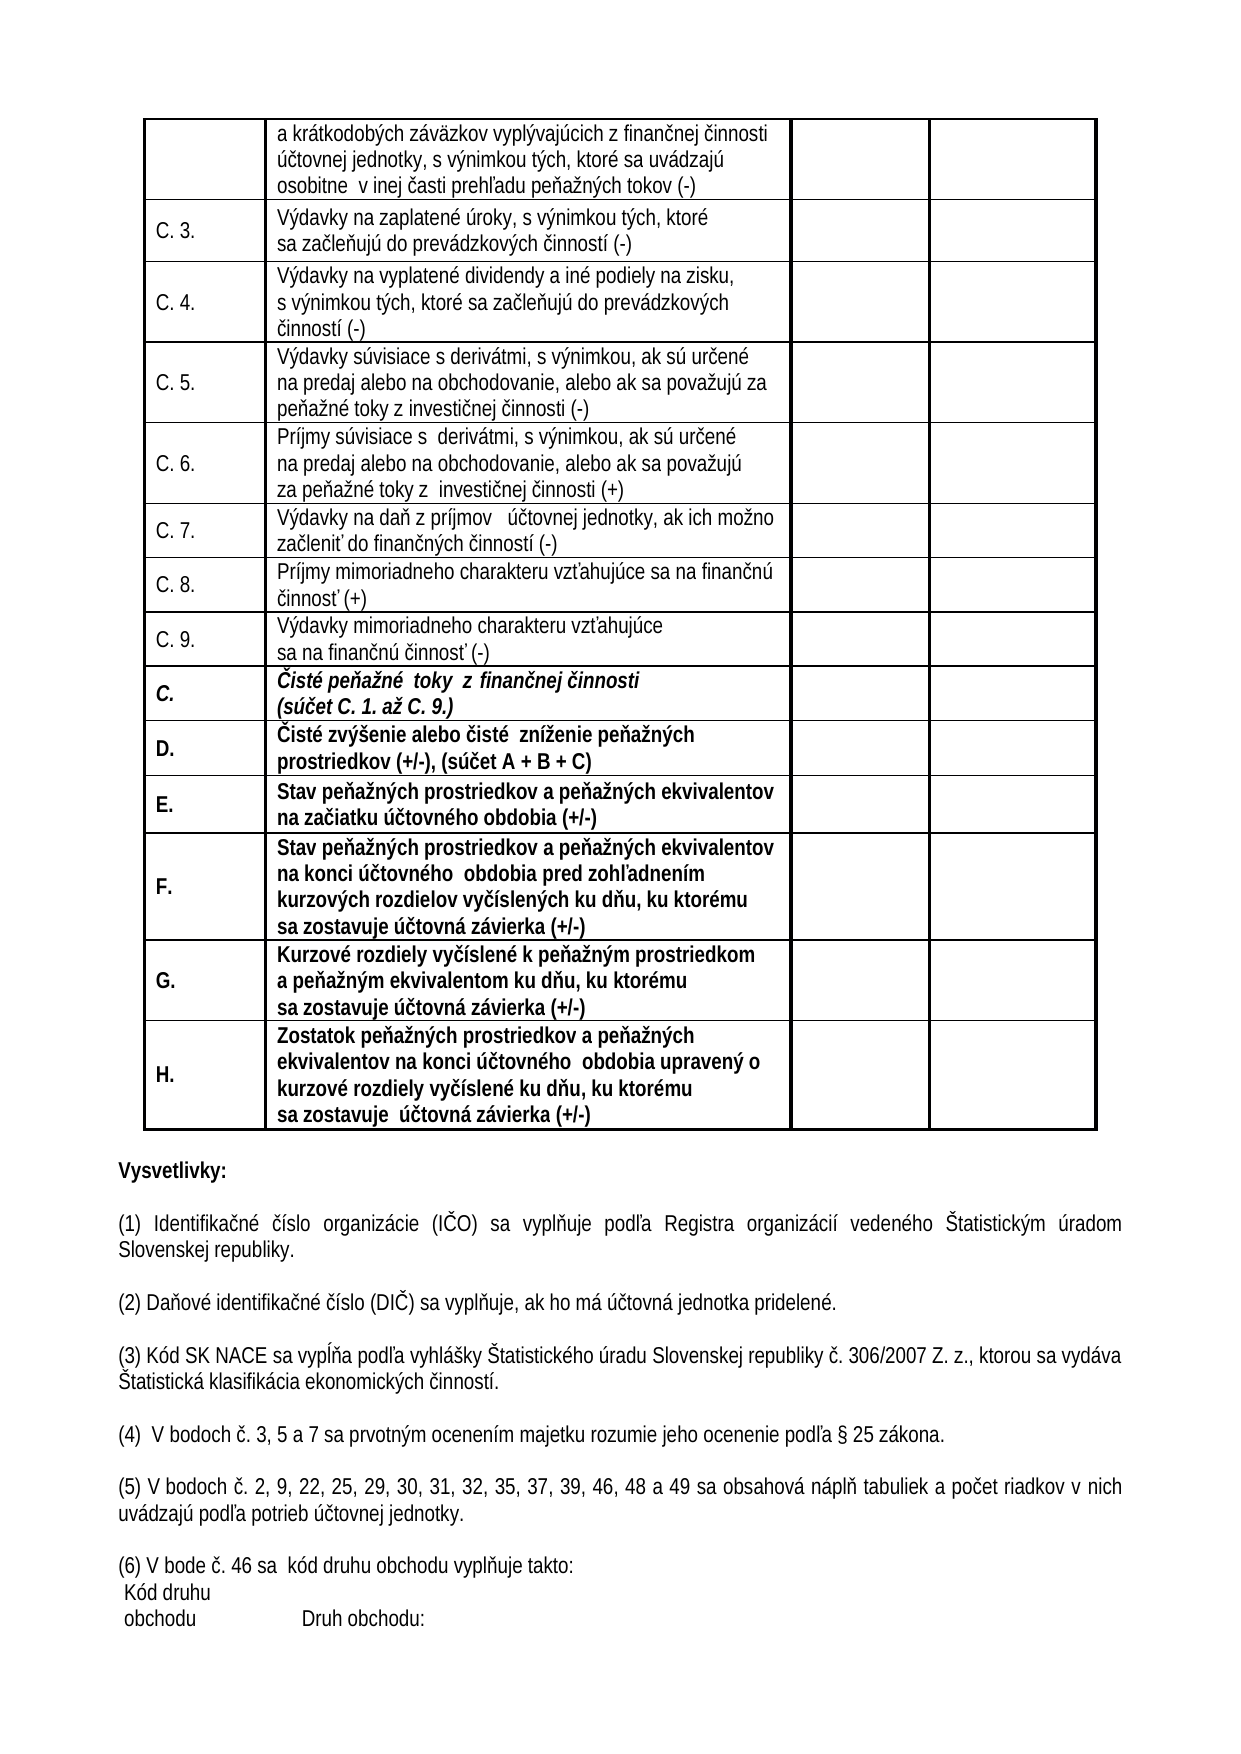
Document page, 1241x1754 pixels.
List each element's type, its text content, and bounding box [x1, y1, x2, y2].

table_cell [793, 120, 928, 199]
table_cell Kurzové rozdiely vyčíslené k peňažným prostriedkom a peňažným ekvivalentom ku dňu, ku ktorému sa zostavuje účtovná závierka (+/-) [267, 941, 789, 1020]
table_cell [931, 504, 1094, 557]
table_cell Čisté zvýšenie alebo čisté zníženie peňažných prostriedkov (+/-), (súčet A + B + C) [267, 721, 789, 774]
table_cell Výdavky na daň z príjmov účtovnej jednotky, ak ich možno začleniť do finančných činností (-) [267, 504, 789, 557]
table_header Kód druhu obchodu [117, 1579, 294, 1631]
table_cell Príjmy mimoriadneho charakteru vzťahujúce sa na finančnú činnosť (+) [267, 558, 789, 611]
table_cell [931, 558, 1094, 611]
table_cell [931, 1021, 1094, 1128]
table_cell [931, 776, 1094, 832]
table_cell F. [146, 834, 264, 939]
table_cell [931, 613, 1094, 665]
table_cell C. 3. [146, 200, 264, 261]
table_cell [931, 262, 1094, 341]
table_cell C. [146, 667, 264, 719]
table_cell H. [146, 1021, 264, 1128]
table_cell C. 7. [146, 504, 264, 557]
table_cell [931, 941, 1094, 1020]
text (5) V bodoch č. 2, 9, 22, 25, 29, 30, 31, 32, 35, 37, 39, 46, 48 a 49 sa obsahová náplň tabuliek a počet riadkov v nich uvádzajú podľa potrieb účtovnej jednotky. [118, 1473, 1122, 1526]
table_cell C. 8. [146, 558, 264, 611]
table_cell [793, 343, 928, 422]
table_cell [793, 1021, 928, 1128]
table_cell [793, 423, 928, 502]
table_cell [931, 120, 1094, 199]
text (4) V bodoch č. 3, 5 a 7 sa prvotným ocenením majetku rozumie jeho ocenenie podľa § 25 zákona. [118, 1421, 1122, 1447]
table_cell C. 6. [146, 423, 264, 502]
table_cell [793, 558, 928, 611]
table_cell [931, 667, 1094, 719]
text Vysvetlivky: [118, 1157, 1122, 1183]
table_cell C. 9. [146, 613, 264, 665]
table_cell [793, 941, 928, 1020]
table_cell Zostatok peňažných prostriedkov a peňažných ekvivalentov na konci účtovného obdobia upravený o kurzové rozdiely vyčíslené ku dňu, ku ktorému sa zostavuje účtovná závierka (+/-) [267, 1021, 789, 1128]
table_cell [931, 200, 1094, 261]
table_cell [793, 262, 928, 341]
table_cell Stav peňažných prostriedkov a peňažných ekvivalentov na konci účtovného obdobia pred zohľadnením kurzových rozdielov vyčíslených ku dňu, ku ktorému sa zostavuje účtovná závierka (+/-) [267, 834, 789, 939]
table_cell [793, 721, 928, 774]
table_cell [931, 834, 1094, 939]
table_cell [793, 834, 928, 939]
table_cell E. [146, 776, 264, 832]
table_cell [793, 200, 928, 261]
table_cell Výdavky na vyplatené dividendy a iné podiely na zisku, s výnimkou tých, ktoré sa začleňujú do prevádzkových činností (-) [267, 262, 789, 341]
table_cell Výdavky na zaplatené úroky, s výnimkou tých, ktoré sa začleňujú do prevádzkových činností (-) [267, 200, 789, 261]
table_cell Výdavky súvisiace s derivátmi, s výnimkou, ak sú určené na predaj alebo na obchodovanie, alebo ak sa považujú za peňažné toky z investičnej činnosti (-) [267, 343, 789, 422]
table_cell a krátkodobých záväzkov vyplývajúcich z finančnej činnosti účtovnej jednotky, s výnimkou tých, ktoré sa uvádzajú osobitne v inej časti prehľadu peňažných tokov (-) [267, 120, 789, 199]
table_cell G. [146, 941, 264, 1020]
table_cell C. 4. [146, 262, 264, 341]
table_cell [931, 423, 1094, 502]
table_header Druh obchodu: [294, 1579, 487, 1631]
text (6) V bode č. 46 sa kód druhu obchodu vyplňuje takto: [118, 1552, 1122, 1579]
table_cell Čisté peňažné toky z finančnej činnosti (súčet C. 1. až C. 9.) [267, 667, 789, 719]
table_cell [793, 504, 928, 557]
text (3) Kód SK NACE sa vypĺňa podľa vyhlášky Štatistického úradu Slovenskej republiky č. 306/2007 Z. z., ktorou sa vydáva Štatistická klasifikácia ekonomických činností. [118, 1342, 1122, 1394]
table_cell [931, 721, 1094, 774]
text (2) Daňové identifikačné číslo (DIČ) sa vyplňuje, ak ho má účtovná jednotka pridelené. [118, 1289, 1122, 1315]
table_cell [793, 667, 928, 719]
table_cell D. [146, 721, 264, 774]
table_cell [931, 343, 1094, 422]
table_cell C. 5. [146, 343, 264, 422]
table_cell Príjmy súvisiace s derivátmi, s výnimkou, ak sú určené na predaj alebo na obchodovanie, alebo ak sa považujú za peňažné toky z investičnej činnosti (+) [267, 423, 789, 502]
text (1) Identifikačné číslo organizácie (IČO) sa vyplňuje podľa Registra organizácií vedeného Štatistickým úradom Slovenskej republiky. [118, 1210, 1122, 1262]
table_cell Stav peňažných prostriedkov a peňažných ekvivalentov na začiatku účtovného obdobia (+/-) [267, 776, 789, 832]
table_cell [146, 120, 264, 199]
table_cell Výdavky mimoriadneho charakteru vzťahujúce sa na finančnú činnosť (-) [267, 613, 789, 665]
table_cell [793, 613, 928, 665]
table_cell [793, 776, 928, 832]
